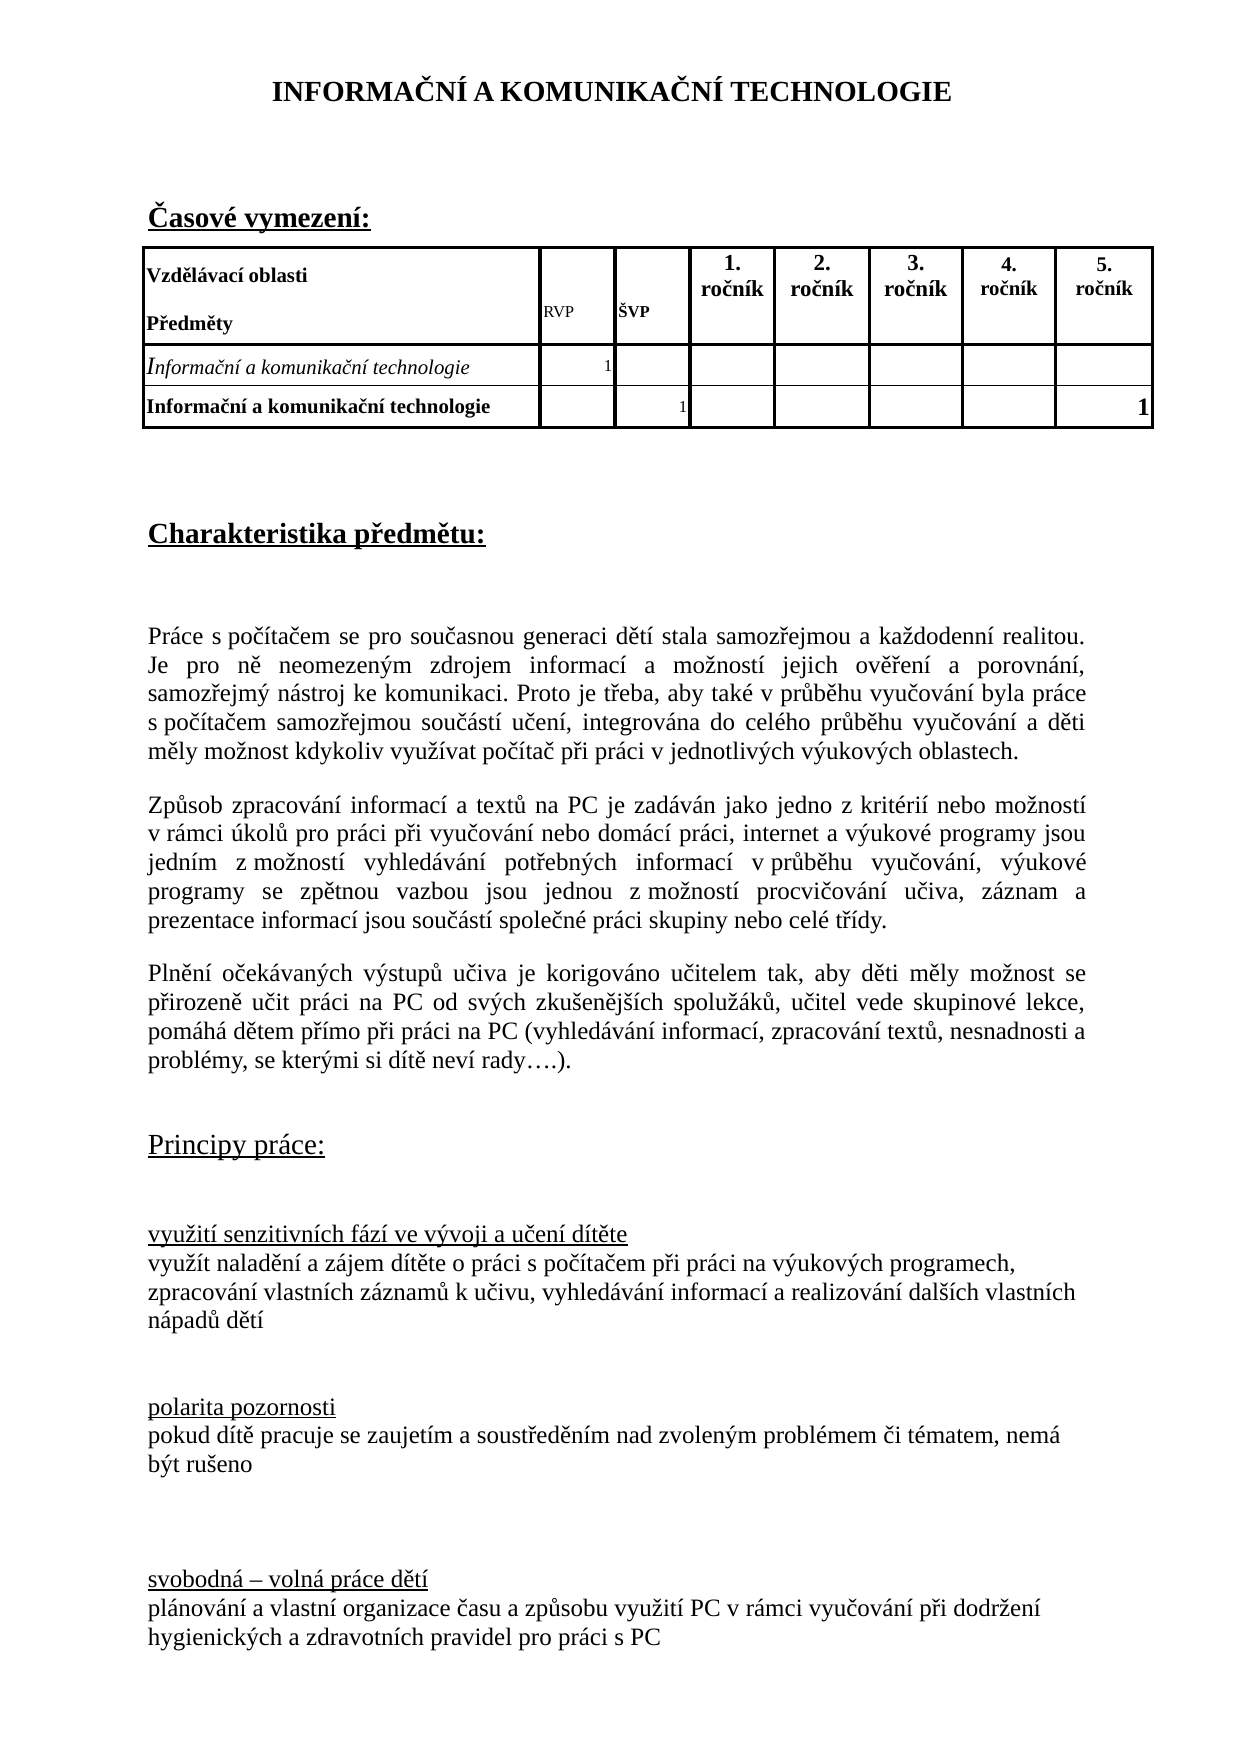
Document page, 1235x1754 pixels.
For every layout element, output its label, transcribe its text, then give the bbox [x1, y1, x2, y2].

table_cell [871, 386, 961, 426]
table_header Vzdělávací oblasti [145, 249, 538, 302]
text Plnění očekávaných výstupů učiva je korigováno učitelem tak, aby děti měly možnost se přirozeně učit práci na PC od svých zkušenějších spolužáků, učitel vede skupinové lekce, pomáhá dětem přímo při práci na PC (vyhledávání informací, zpracování textů, nesnadnosti a problémy, se kterými si dítě neví rady….). [148, 958, 1087, 1073]
table_header 4. ročník [964, 249, 1054, 302]
text Práce s počítačem se pro současnou generaci dětí stala samozřejmou a každodenní realitou. Je pro ně neomezeným zdrojem informací a možností jejich ověření a porovnání, samozřejmý nástroj ke komunikaci. Proto je třeba, aby také v průběhu vyučování byla práce s počítačem samozřejmou součástí učení, integrována do celého průběhu vyučování a děti měly možnost kdykoliv využívat počítač při práci v jednotlivých výukových oblastech. [148, 621, 1087, 765]
table_cell [692, 346, 773, 384]
table_header [542, 249, 613, 302]
table_cell RVP [542, 302, 613, 343]
table_header 1. ročník [692, 249, 773, 302]
table_cell [354, 302, 538, 343]
table_cell [1057, 302, 1151, 343]
text Způsob zpracování informací a textů na PC je zadáván jako jedno z kritérií nebo možností v rámci úkolů pro práci při vyučování nebo domácí práci, internet a výukové programy jsou jedním z možností vyhledávání potřebných informací v průběhu vyučování, výukové programy se zpětnou vazbou jsou jednou z možností procvičování učiva, záznam a prezentace informací jsou součástí společné práci skupiny nebo celé třídy. [148, 790, 1087, 933]
table_cell 1 [542, 346, 613, 384]
table_cell Informační a komunikační technologie [145, 346, 538, 384]
table_cell [776, 386, 868, 426]
table_cell ŠVP [617, 302, 688, 343]
table_cell [776, 302, 868, 343]
text Časové vymezení: [148, 200, 1087, 233]
table_cell [1057, 346, 1151, 384]
table_cell 1 [1057, 386, 1151, 426]
table_cell [871, 346, 961, 384]
list polarita pozornosti [148, 1392, 1087, 1421]
table_header 2. ročník [776, 249, 868, 302]
text INFORMAČNÍ A KOMUNIKAČNÍ TECHNOLOGIE [148, 74, 1087, 107]
table_cell [776, 346, 868, 384]
table_cell [964, 302, 1054, 343]
table_cell [692, 302, 773, 343]
table_cell [964, 386, 1054, 426]
table_cell [617, 346, 688, 384]
table_cell Informační a komunikační technologie [145, 386, 538, 426]
table_header 3. ročník [871, 249, 961, 302]
text využít naladění a zájem dítěte o práci s počítačem při práci na výukových programech, zpracování vlastních záznamů k učivu, vyhledávání informací a realizování dalších vlastních nápadů dětí [148, 1248, 1087, 1334]
text Charakteristika předmětu: [148, 516, 1087, 550]
table_cell [871, 302, 961, 343]
list svobodná – volná práce dětí [148, 1564, 1087, 1593]
table_cell Předměty [145, 302, 248, 343]
table_cell [542, 386, 613, 426]
table_cell [248, 302, 353, 343]
table_header 5. ročník [1057, 249, 1151, 302]
table_header [617, 249, 688, 302]
table_cell 1 [617, 386, 688, 426]
table_cell [692, 386, 773, 426]
text Principy práce: [148, 1127, 1087, 1161]
table_cell [964, 346, 1054, 384]
list využití senzitivních fází ve vývoji a učení dítěte [148, 1219, 1087, 1248]
text plánování a vlastní organizace času a způsobu využití PC v rámci vyučování při dodržení hygienických a zdravotních pravidel pro práci s PC [148, 1593, 1087, 1651]
text pokud dítě pracuje se zaujetím a soustředěním nad zvoleným problémem či tématem, nemá být rušeno [148, 1421, 1087, 1478]
